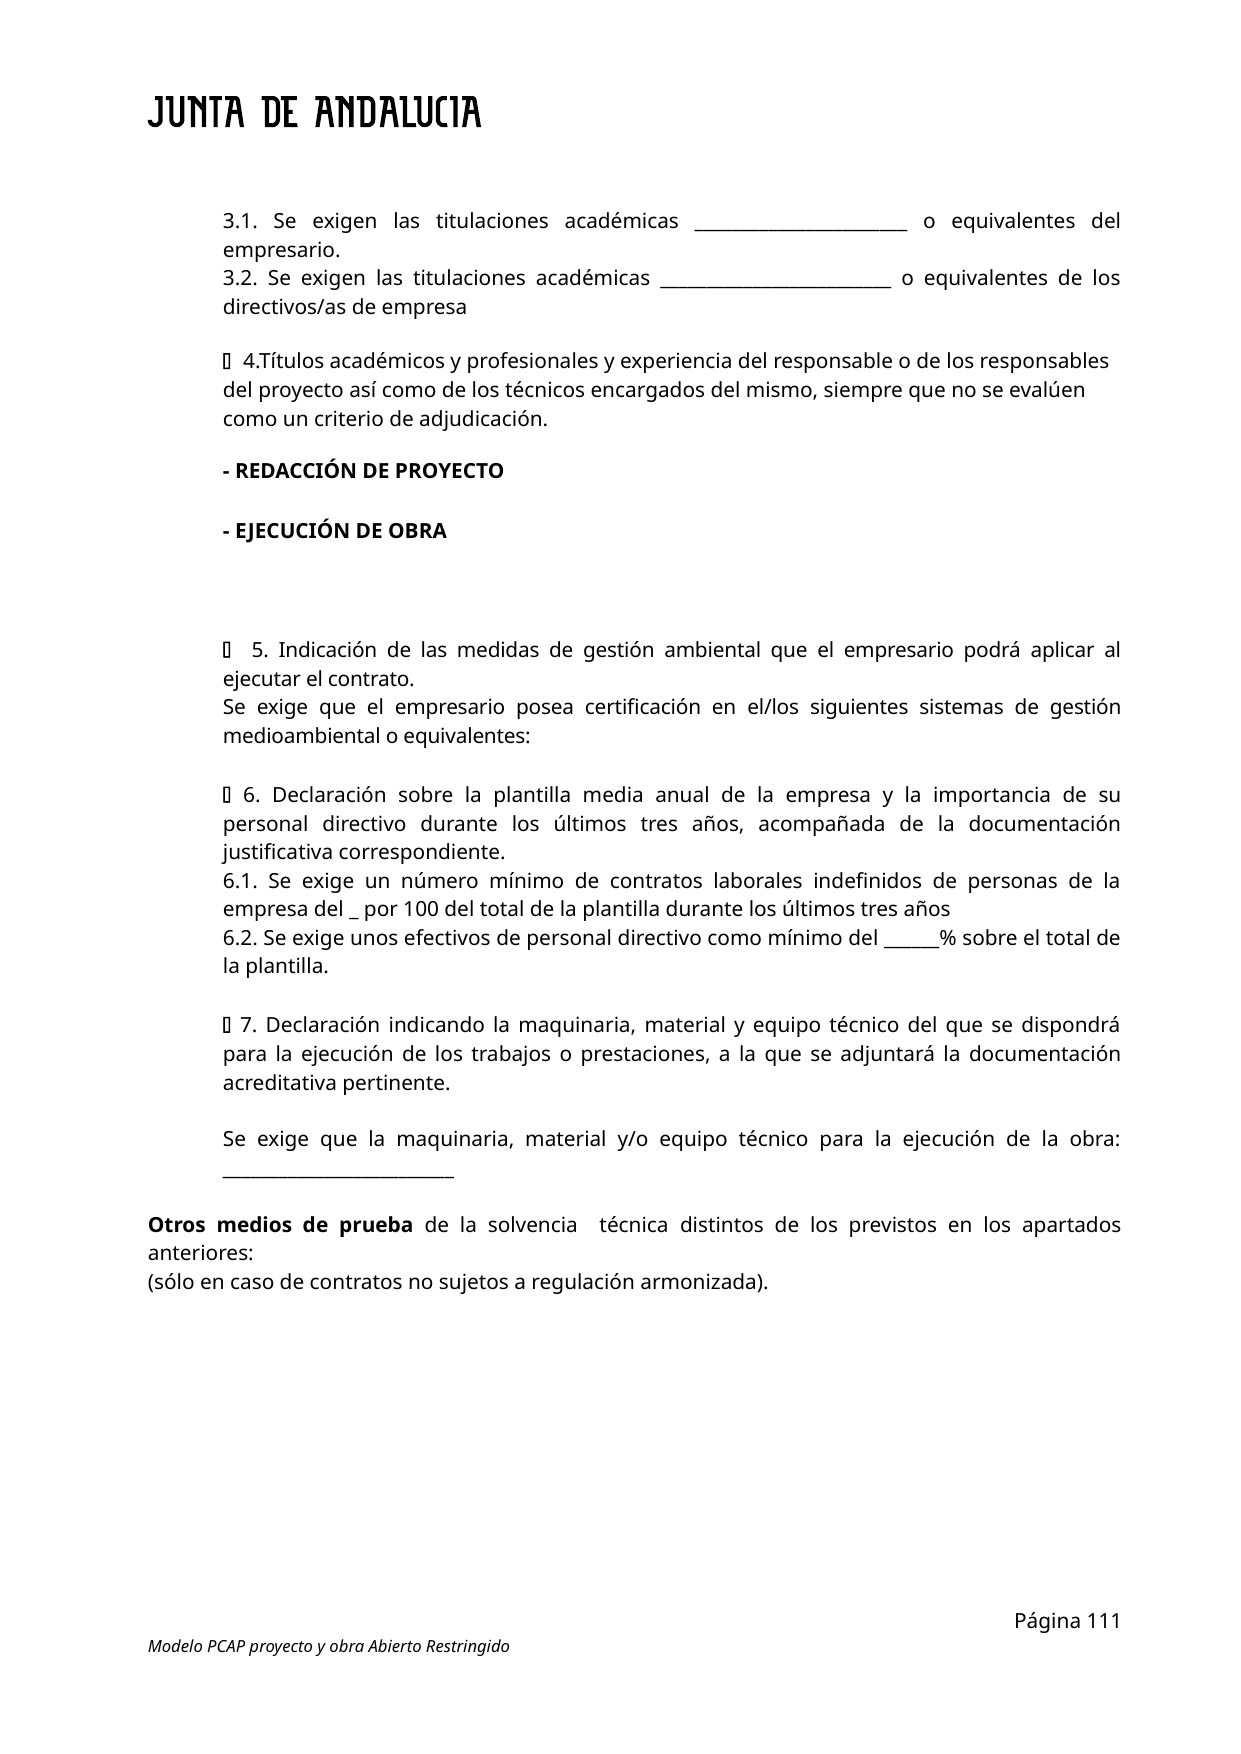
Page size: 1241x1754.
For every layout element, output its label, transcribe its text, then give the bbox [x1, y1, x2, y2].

text (sólo en caso de contratos no sujetos a regulación armonizada). [148, 1267, 1122, 1295]
text Se exige que el empresario posea certificación en el/los siguientes sistemas de gestión medioambiental o equivalentes: [223, 692, 1122, 749]
text Otros medios de prueba de la solvencia técnica distintos de los previstos en los apartados anteriores: [148, 1210, 1122, 1267]
list - EJECUCIÓN DE OBRA [185, 516, 1122, 544]
text c 5. Indicación de las medidas de gestión ambiental que el empresario podrá aplicar al ejecutar el contrato. [223, 633, 1122, 692]
text 6.1. Se exige un número mínimo de contratos laborales indefinidos de personas de la empresa del _ por 100 del total de la plantilla durante los últimos tres años [223, 866, 1122, 923]
text 6.2. Se exige unos efectivos de personal directivo como mínimo del ______% sobre el total de la plantilla. [223, 923, 1122, 979]
text Se exige que la maquinaria, material y/o equipo técnico para la ejecución de la obra: _________________________ [223, 1124, 1122, 1181]
text 3.1. Se exigen las titulaciones académicas _______________________ o equivalentes del empresario. [223, 206, 1122, 263]
text c 6. Declaración sobre la plantilla media anual de la empresa y la importancia de su personal directivo durante los últimos tres años, acompañada de la documentación justificativa correspondiente. [223, 778, 1122, 866]
text c 4.Títulos académicos y profesionales y experiencia del responsable o de los responsables del proyecto así como de los técnicos encargados del mismo, siempre que no se evalúen como un criterio de adjudicación. [223, 344, 1122, 432]
text 3.2. Se exigen las titulaciones académicas _________________________ o equivalentes de los directivos/as de empresa [223, 263, 1122, 320]
text - REDACCIÓN DE PROYECTO [223, 456, 1122, 485]
text c 7. Declaración indicando la maquinaria, material y equipo técnico del que se dispondrá para la ejecución de los trabajos o prestaciones, a la que se adjuntará la documentación acreditativa pertinente. [223, 1008, 1122, 1096]
